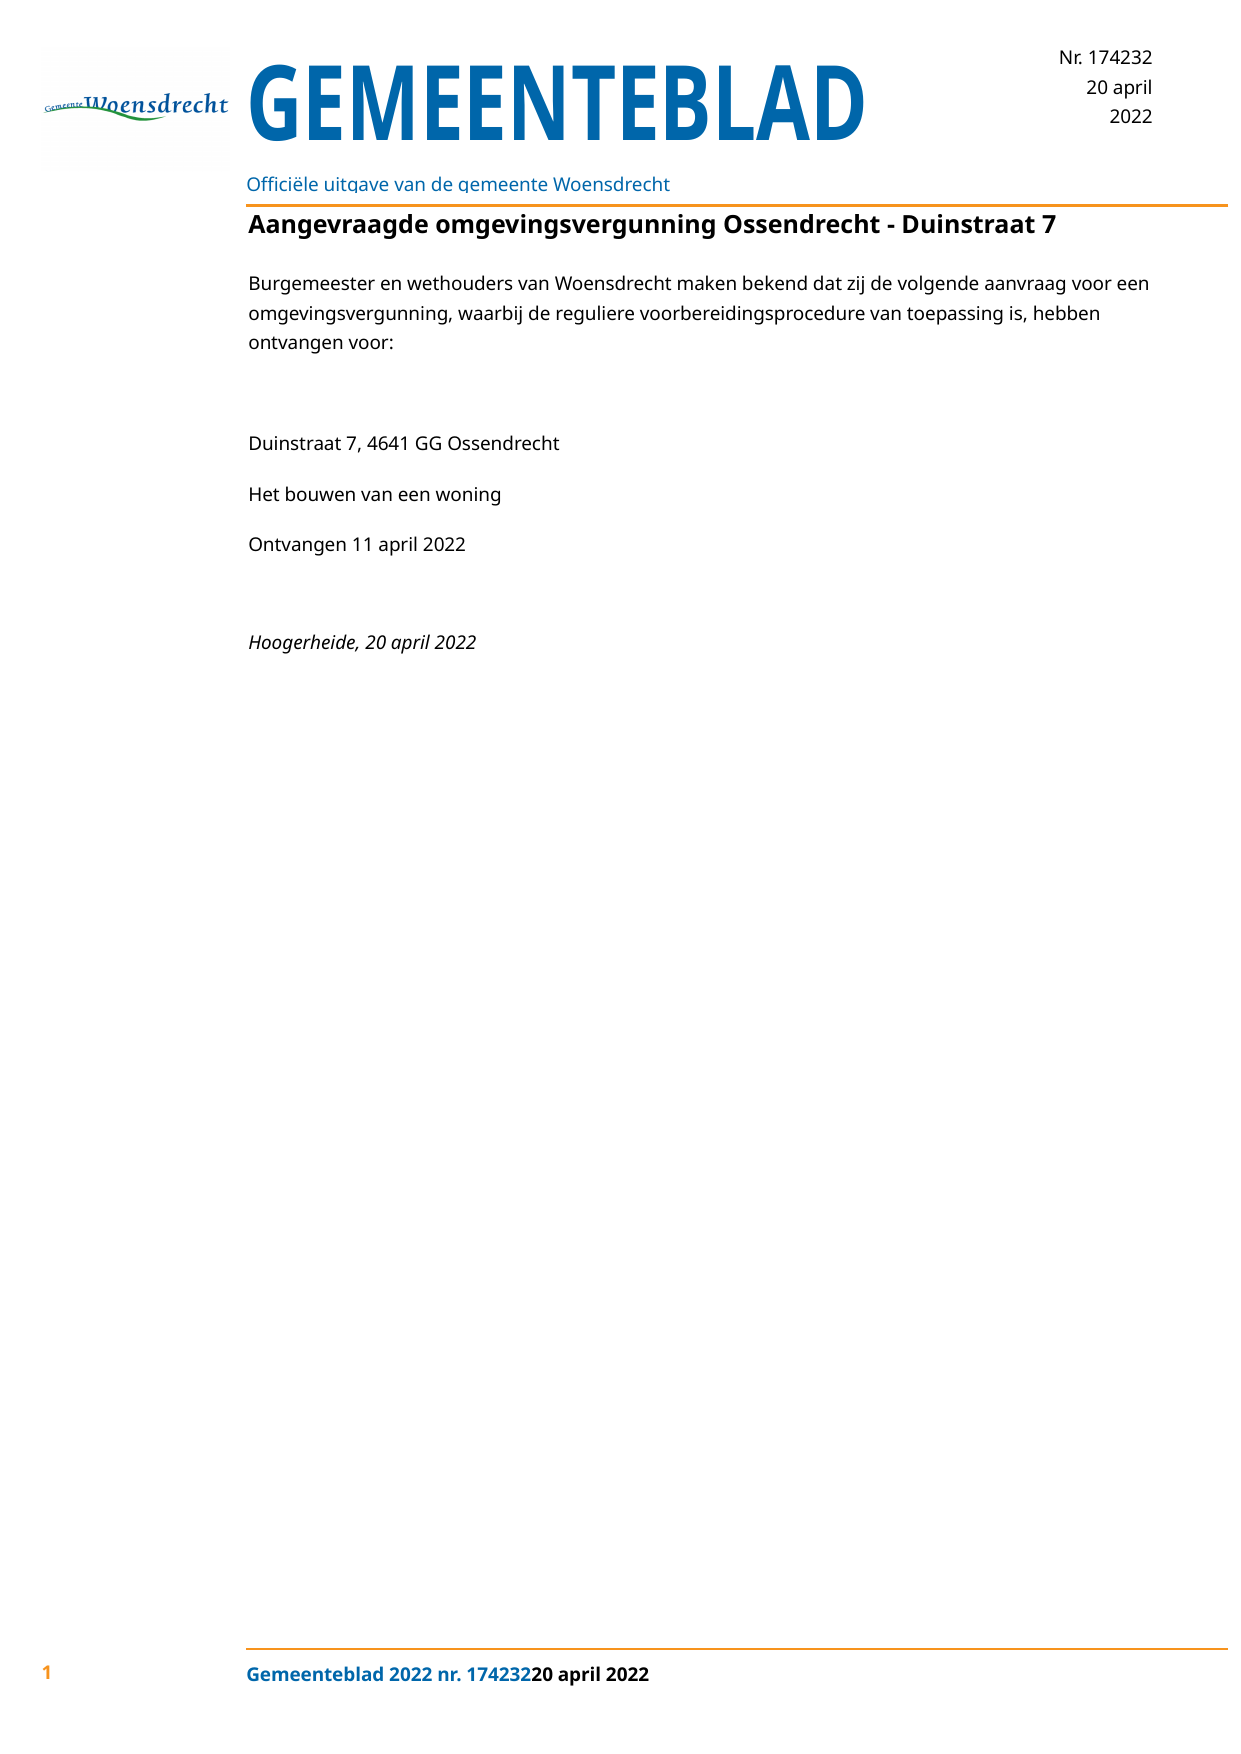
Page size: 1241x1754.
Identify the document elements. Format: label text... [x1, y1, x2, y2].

text Duinstraat 7, 4641 GG Ossendrecht [248, 430, 1152, 456]
text Hoogerheide, 20 april 2022 [248, 629, 1152, 655]
text Het bouwen van een woning [248, 481, 1152, 506]
picture [41, 47, 231, 172]
text Burgemeester en wethouders van Woensdrecht maken bekend dat zij de volgende aanvraag voor een omgevingsvergunning, waarbij de reguliere voorbereidingsprocedure van toepassing is, hebben ontvangen voor: [248, 270, 1152, 355]
text Ontvangen 11 april 2022 [248, 531, 1152, 557]
text Aangevraagde omgevingsvergunning Ossendrecht - Duinstraat 7 [248, 207, 1152, 241]
